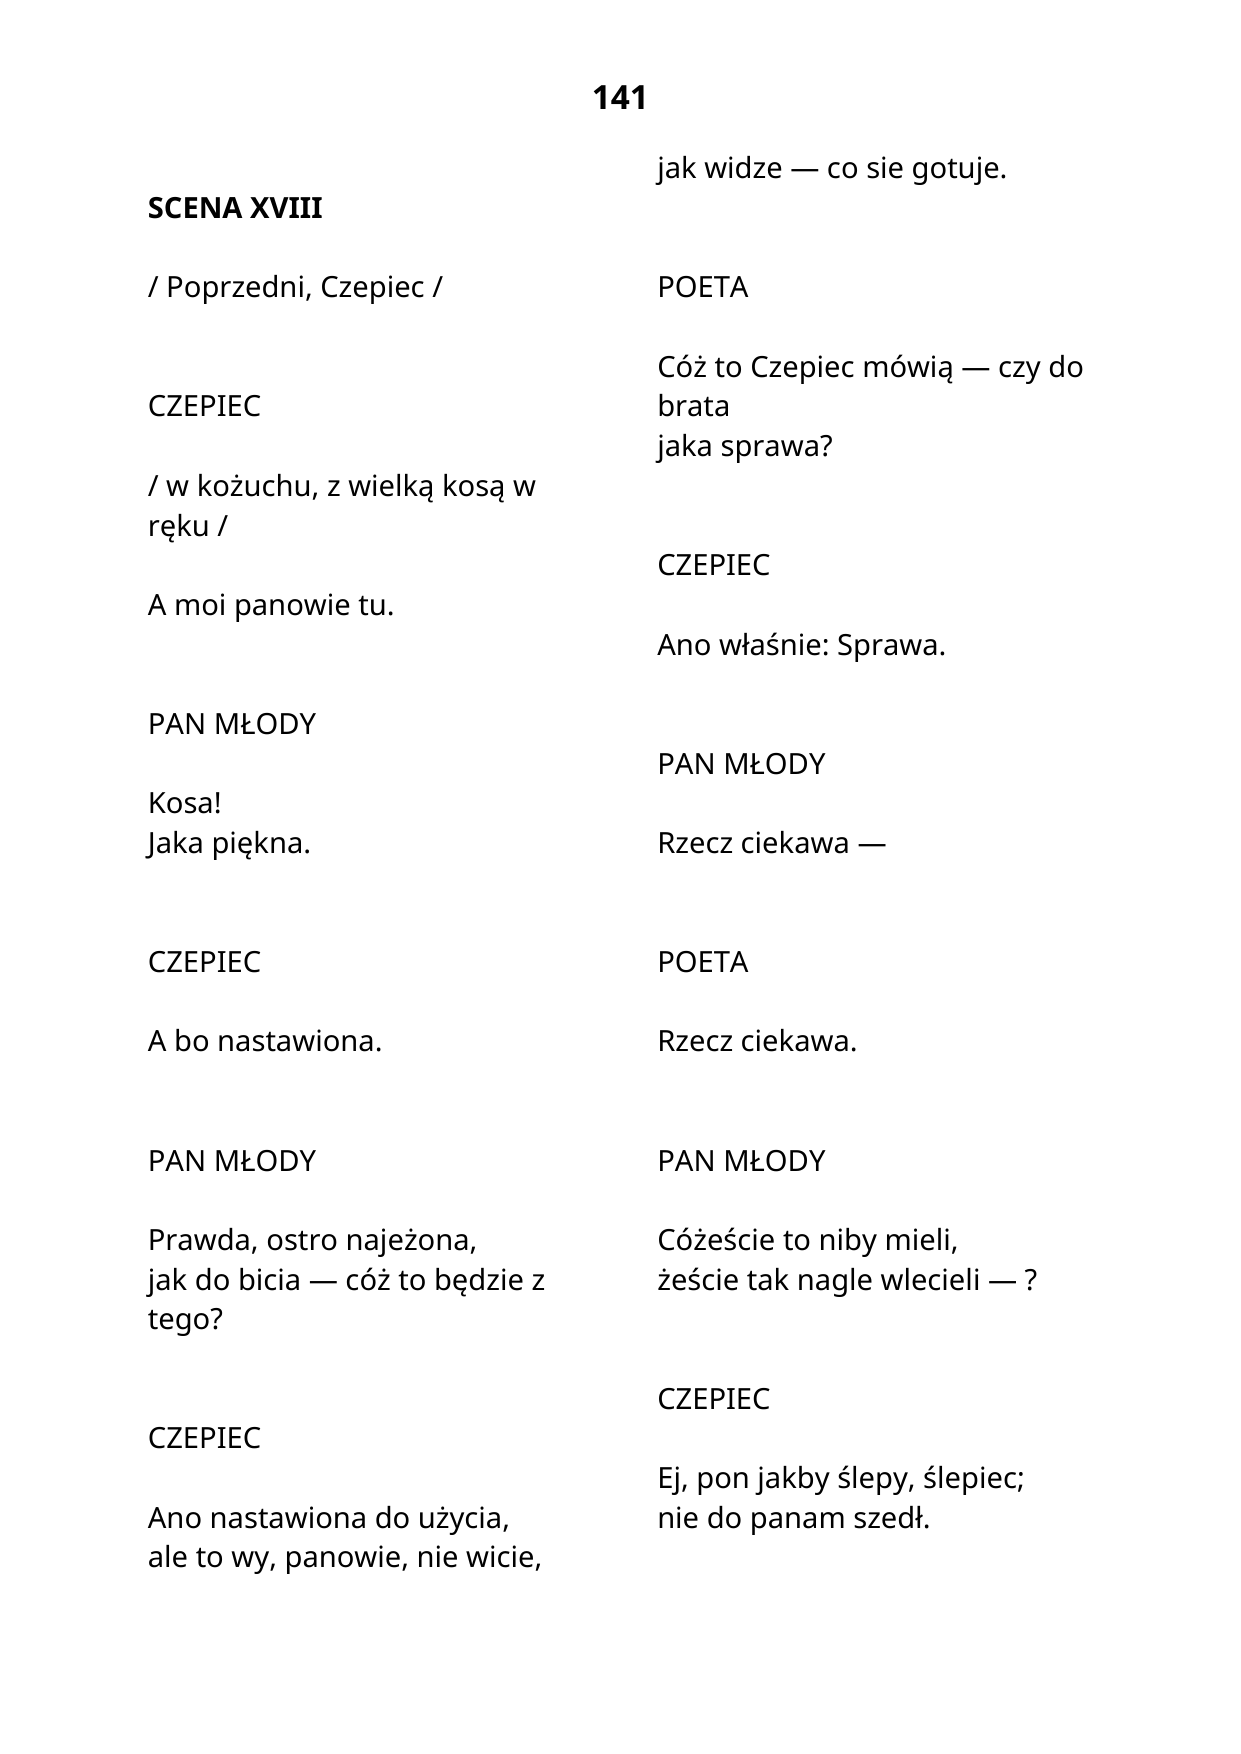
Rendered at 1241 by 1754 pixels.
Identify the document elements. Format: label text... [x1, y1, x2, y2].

text Prawda, ostro najeżona, [148, 1219, 583, 1259]
text A moi panowie tu. [148, 584, 583, 624]
text CZEPIEC [148, 1418, 583, 1457]
text Cóż to Czepiec mówią — czy do brata [657, 346, 1093, 425]
text Kosa! [148, 783, 583, 822]
text CZEPIEC [657, 1378, 1093, 1418]
text Rzecz ciekawa. [657, 1021, 1093, 1060]
text jaka sprawa? [657, 425, 1093, 465]
text POETA [657, 941, 1093, 981]
text Cóżeście to niby mieli, [657, 1219, 1093, 1259]
text Rzecz ciekawa — [657, 822, 1093, 862]
text Ej, pon jakby ślepy, ślepiec; [657, 1457, 1093, 1497]
text nie do panam szedł. [657, 1497, 1093, 1537]
text POETA [657, 267, 1093, 306]
text PAN MŁODY [657, 1140, 1093, 1179]
text Ano właśnie: Sprawa. [657, 624, 1093, 663]
text / Poprzedni, Czepiec / [148, 267, 583, 306]
text Jaka piękna. [148, 822, 583, 862]
text jak widze — co sie gotuje. [657, 148, 1093, 187]
text CZEPIEC [657, 544, 1093, 584]
text CZEPIEC [148, 386, 583, 425]
text CZEPIEC [148, 941, 583, 981]
text A bo nastawiona. [148, 1021, 583, 1060]
text SCENA XVIII [148, 187, 583, 227]
text PAN MŁODY [148, 703, 583, 743]
text / w kożuchu, z wielką kosą w ręku / [148, 465, 583, 544]
text Ano nastawiona do użycia, [148, 1497, 583, 1537]
text PAN MŁODY [148, 1140, 583, 1179]
text żeście tak nagle wlecieli — ? [657, 1259, 1093, 1298]
text PAN MŁODY [657, 743, 1093, 783]
text jak do bicia — cóż to będzie z tego? [148, 1259, 583, 1338]
text ale to wy, panowie, nie wicie, [148, 1537, 583, 1576]
